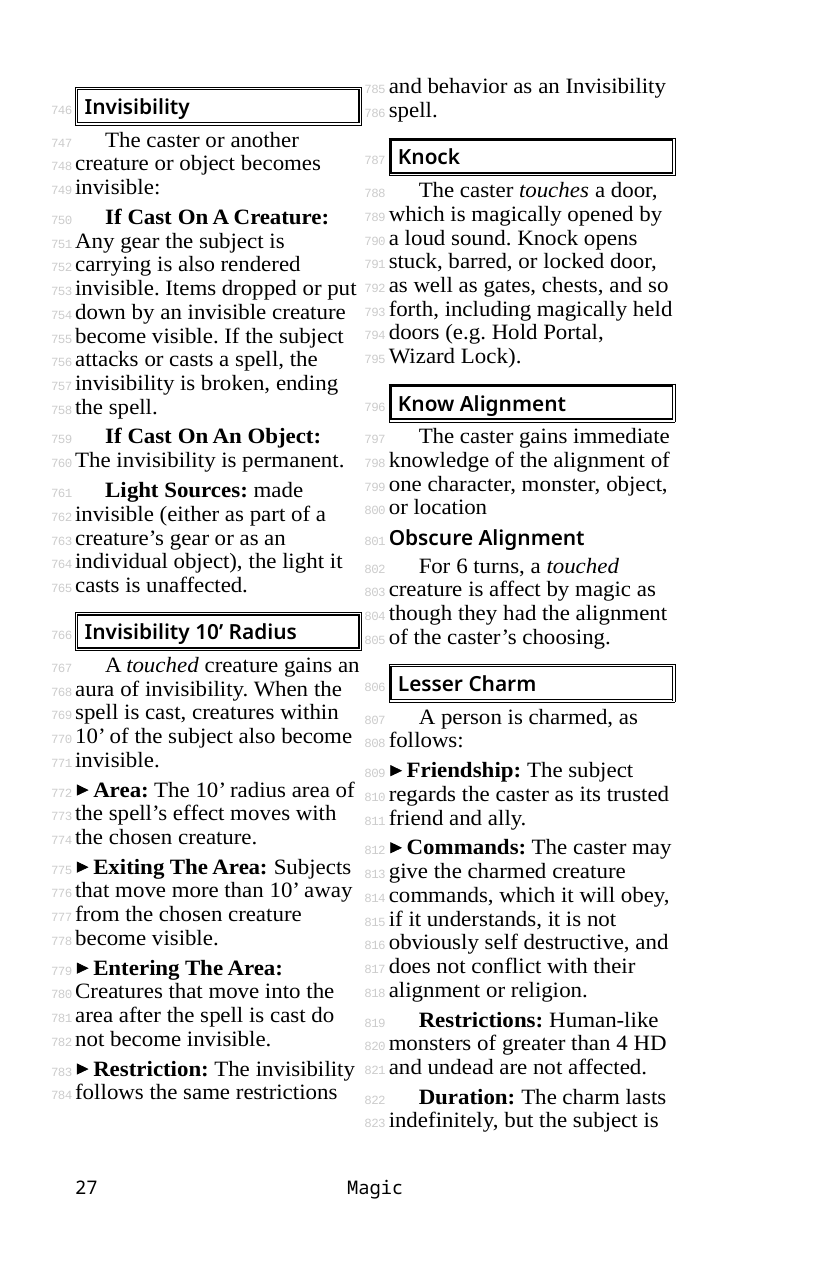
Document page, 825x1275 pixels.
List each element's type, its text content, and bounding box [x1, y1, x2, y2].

list Entering the area: Creatures that move into the area after the spell is cast do not become invisible. [75, 956, 362, 1051]
subtitle Lesser Charm [392, 667, 672, 699]
text A person is charmed, as follows: [388, 705, 675, 753]
text If cast on an object: The invisibility is permanent. [75, 425, 362, 472]
text The caster or another creature or object becomes invisible: [75, 128, 362, 199]
text Restrictions: Human-like monsters of greater than 4 HD and undead are not affected. [388, 1008, 675, 1079]
list Commands: The caster may give the charmed creature commands, which it will obey, if it understands, it is not obviously self destructive, and does not conflict with their alignment or religion. [388, 836, 675, 1002]
text Light sources: made invisible (either as part of a creature’s gear or as an individual object), the light it casts is unaffected. [75, 478, 362, 597]
text For 6 turns, a touched creature is affect by magic as though they had the alignment of the caster’s choosing. [388, 554, 675, 649]
list and behavior as an Invisibility spell. [388, 75, 675, 122]
text The caster gains immediate knowledge of the alignment of one character, monster, object, or location [388, 425, 675, 520]
list Friendship: The subject regards the caster as its trusted friend and ally. [388, 759, 675, 830]
subtitle Obscure Alignment [388, 523, 675, 551]
subtitle Knock [392, 141, 672, 172]
text Duration: The charm lasts indefinitely, but the subject is [388, 1085, 675, 1133]
text The caster touches a door, which is magically opened by a loud sound. Knock opens stuck, barred, or locked door, as well as gates, chests, and so forth, including magically held doors (e.g. Hold Portal, Wizard Lock). [388, 179, 675, 368]
list Restriction: The invisibility follows the same restrictions [75, 1057, 362, 1104]
text A touched creature gains an aura of invisibility. When the spell is cast, creatures within 10’ of the subject also become invisible. [75, 653, 362, 772]
list Area: The 10’ radius area of the spell’s effect moves with the chosen creature. [75, 778, 362, 849]
subtitle Know Alignment [392, 387, 672, 418]
list Exiting the area: Subjects that move more than 10’ away from the chosen creature become visible. [75, 855, 362, 950]
text If cast on a creature: Any gear the subject is carrying is also rendered invisible. Items dropped or put down by an invisible creature become visible. If the subject attacks or casts a spell, the invisibility is broken, ending the spell. [75, 205, 362, 419]
